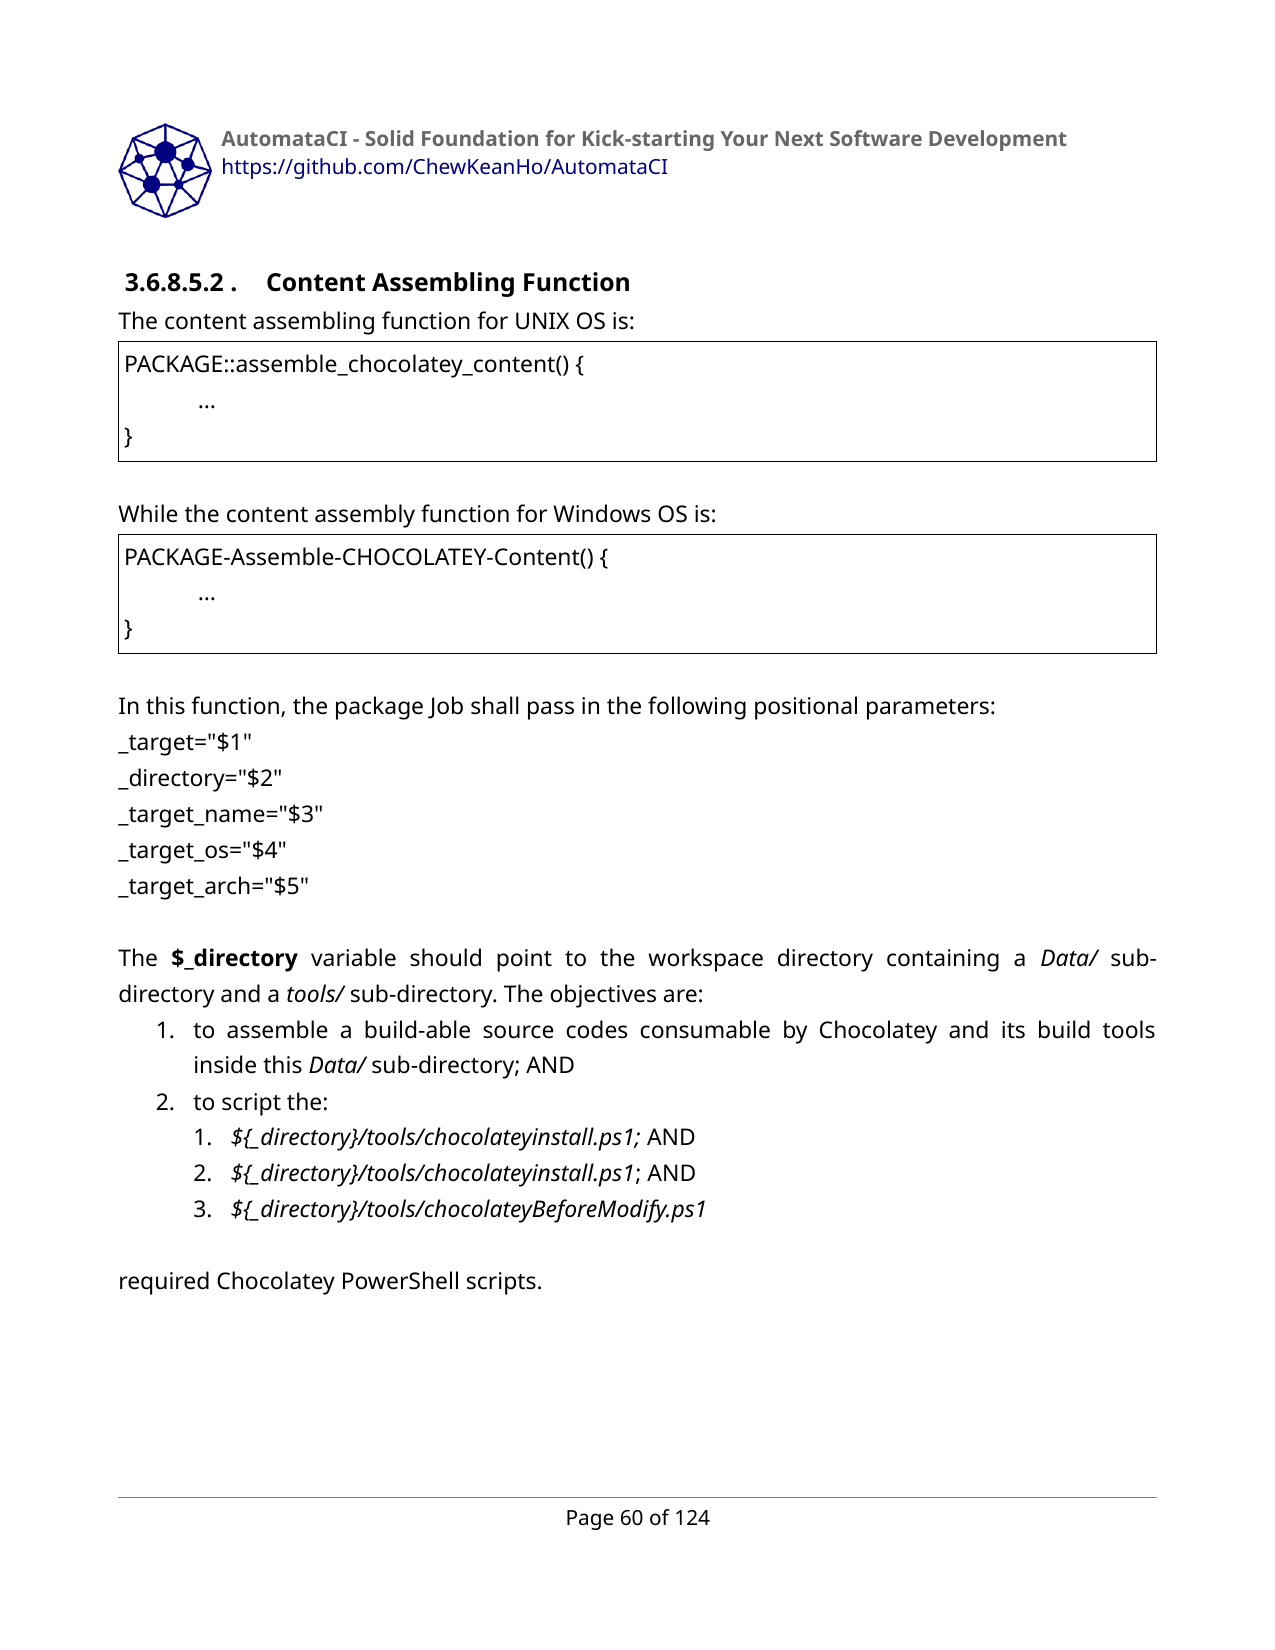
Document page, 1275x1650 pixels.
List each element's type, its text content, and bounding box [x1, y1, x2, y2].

text The content assembling function for UNIX OS is: [118, 305, 1157, 337]
list to assemble a build-able source codes consumable by Chocolatey and its build tools inside this Data/ sub-directory; AND [156, 1013, 1157, 1081]
picture [118, 123, 212, 218]
text _target_name="$3" [118, 798, 1157, 829]
text In this function, the package Job shall pass in the following positional parameters: [118, 690, 1157, 721]
text _target_arch="$5" [118, 870, 1157, 901]
table_header PACKAGE::assemble_chocolatey_content() { … } [119, 342, 1156, 461]
list ${_directory}/tools/chocolateyinstall.ps1; AND [193, 1121, 1157, 1153]
list ${_directory}/tools/chocolateyinstall.ps1; AND [193, 1157, 1157, 1188]
text _target="$1" [118, 726, 1157, 757]
text required Chocolatey PowerShell scripts. [118, 1265, 1157, 1296]
table_header PACKAGE-Assemble-CHOCOLATEY-Content() { … } [119, 535, 1156, 653]
list to script the: [156, 1085, 1157, 1117]
text _target_os="$4" [118, 834, 1157, 865]
text The $_directory variable should point to the workspace directory containing a Data/ sub-directory and a tools/ sub-directory. The objectives are: [118, 942, 1157, 1009]
text _directory="$2" [118, 762, 1157, 793]
list ${_directory}/tools/chocolateyBeforeModify.ps1 [193, 1193, 1157, 1224]
text While the content assembly function for Windows OS is: [118, 498, 1157, 529]
subtitle Content Assembling Function [118, 265, 1157, 299]
